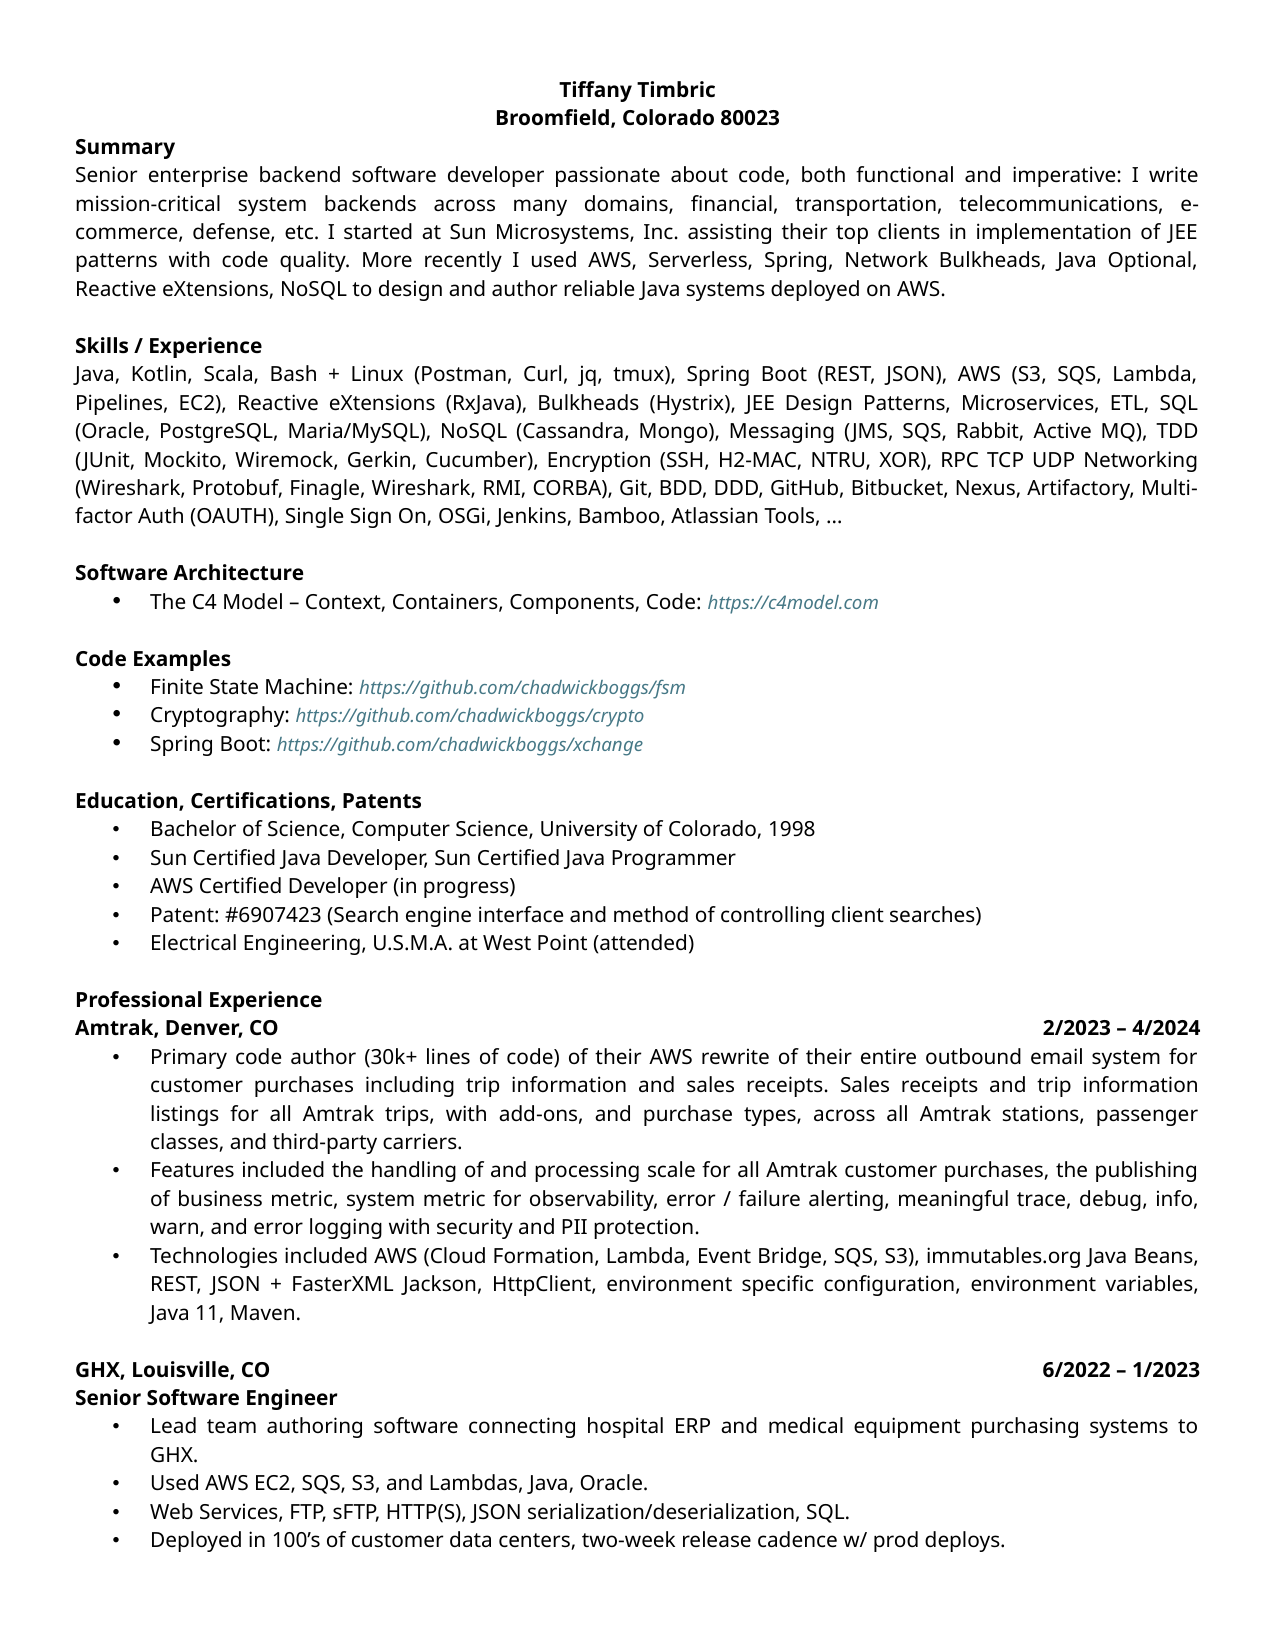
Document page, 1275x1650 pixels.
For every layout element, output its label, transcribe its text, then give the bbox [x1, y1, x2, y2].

text GHX, Louisville, CO [75, 1355, 622, 1383]
text Amtrak, Denver, CO [75, 1013, 622, 1042]
list Used AWS EC2, SQS, S3, and Lambdas, Java, Oracle. [112, 1468, 1200, 1497]
list Deployed in 100’s of customer data centers, two-week release cadence w/ prod deploys. [112, 1525, 1200, 1554]
text Education, Certifications, Patents [75, 786, 1200, 814]
text Skills / Experience [75, 331, 1200, 359]
list Lead team authoring software connecting hospital ERP and medical equipment purchasing systems to GHX. [112, 1412, 1200, 1468]
text Summary [75, 132, 1200, 160]
list Patent: #6907423 (Search engine interface and method of controlling client searches) [112, 900, 1200, 928]
list Web Services, FTP, sFTP, HTTP(S), JSON serialization/deserialization, SQL. [112, 1497, 1200, 1525]
text Java, Kotlin, Scala, Bash + Linux (Postman, Curl, jq, tmux), Spring Boot (REST, JSON), AWS (S3, SQS, Lambda, Pipelines, EC2), Reactive eXtensions (RxJava), Bulkheads (Hystrix), JEE Design Patterns, Microservices, ETL, SQL (Oracle, PostgreSQL, Maria/MySQL), NoSQL (Cassandra, Mongo), Messaging (JMS, SQS, Rabbit, Active MQ), TDD (JUnit, Mockito, Wiremock, Gerkin, Cucumber), Encryption (SSH, H2-MAC, NTRU, XOR), RPC TCP UDP Networking (Wireshark, Protobuf, Finagle, Wireshark, RMI, CORBA), Git, BDD, DDD, GitHub, Bitbucket, Nexus, Artifactory, Multi-factor Auth (OAUTH), Single Sign On, OSGi, Jenkins, Bamboo, Atlassian Tools, … [75, 359, 1200, 530]
list Primary code author (30k+ lines of code) of their AWS rewrite of their entire outbound email system for customer purchases including trip information and sales receipts. Sales receipts and trip information listings for all Amtrak trips, with add-ons, and purchase types, across all Amtrak stations, passenger classes, and third-party carriers. [112, 1042, 1200, 1156]
text 2/2023 – 4/2024 [652, 1013, 1200, 1042]
list Features included the handling of and processing scale for all Amtrak customer purchases, the publishing of business metric, system metric for observability, error / failure alerting, meaningful trace, debug, info, warn, and error logging with security and PII protection. [112, 1156, 1200, 1241]
list Spring Boot: https://github.com/chadwickboggs/xchange [112, 729, 1200, 757]
text Professional Experience [75, 985, 1200, 1013]
text Senior Software Engineer [75, 1383, 1200, 1412]
text 6/2022 – 1/2023 [652, 1355, 1200, 1383]
list Technologies included AWS (Cloud Formation, Lambda, Event Bridge, SQS, S3), immutables.org Java Beans, REST, JSON + FasterXML Jackson, HttpClient, environment specific configuration, environment variables, Java 11, Maven. [112, 1241, 1200, 1326]
text Senior enterprise backend software developer passionate about code, both functional and imperative: I write mission-critical system backends across many domains, financial, transportation, telecommunications, e-commerce, defense, etc. I started at Sun Microsystems, Inc. assisting their top clients in implementation of JEE patterns with code quality. More recently I used AWS, Serverless, Spring, Network Bulkheads, Java Optional, Reactive eXtensions, NoSQL to design and author reliable Java systems deployed on AWS. [75, 160, 1200, 302]
list Cryptography: https://github.com/chadwickboggs/crypto [112, 701, 1200, 729]
list Bachelor of Science, Computer Science, University of Colorado, 1998 [112, 814, 1200, 843]
text Tiffany Timbric [75, 75, 1200, 103]
text Broomfield, Colorado 80023 [75, 103, 1200, 132]
list Finite State Machine: https://github.com/chadwickboggs/fsm [112, 672, 1200, 701]
list Sun Certified Java Developer, Sun Certified Java Programmer [112, 843, 1200, 871]
text Code Examples [75, 644, 1200, 672]
list Electrical Engineering, U.S.M.A. at West Point (attended) [112, 928, 1200, 957]
list The C4 Model – Context, Containers, Components, Code: https://c4model.com [112, 587, 1200, 615]
list AWS Certified Developer (in progress) [112, 871, 1200, 900]
text Software Architecture [75, 558, 1200, 587]
